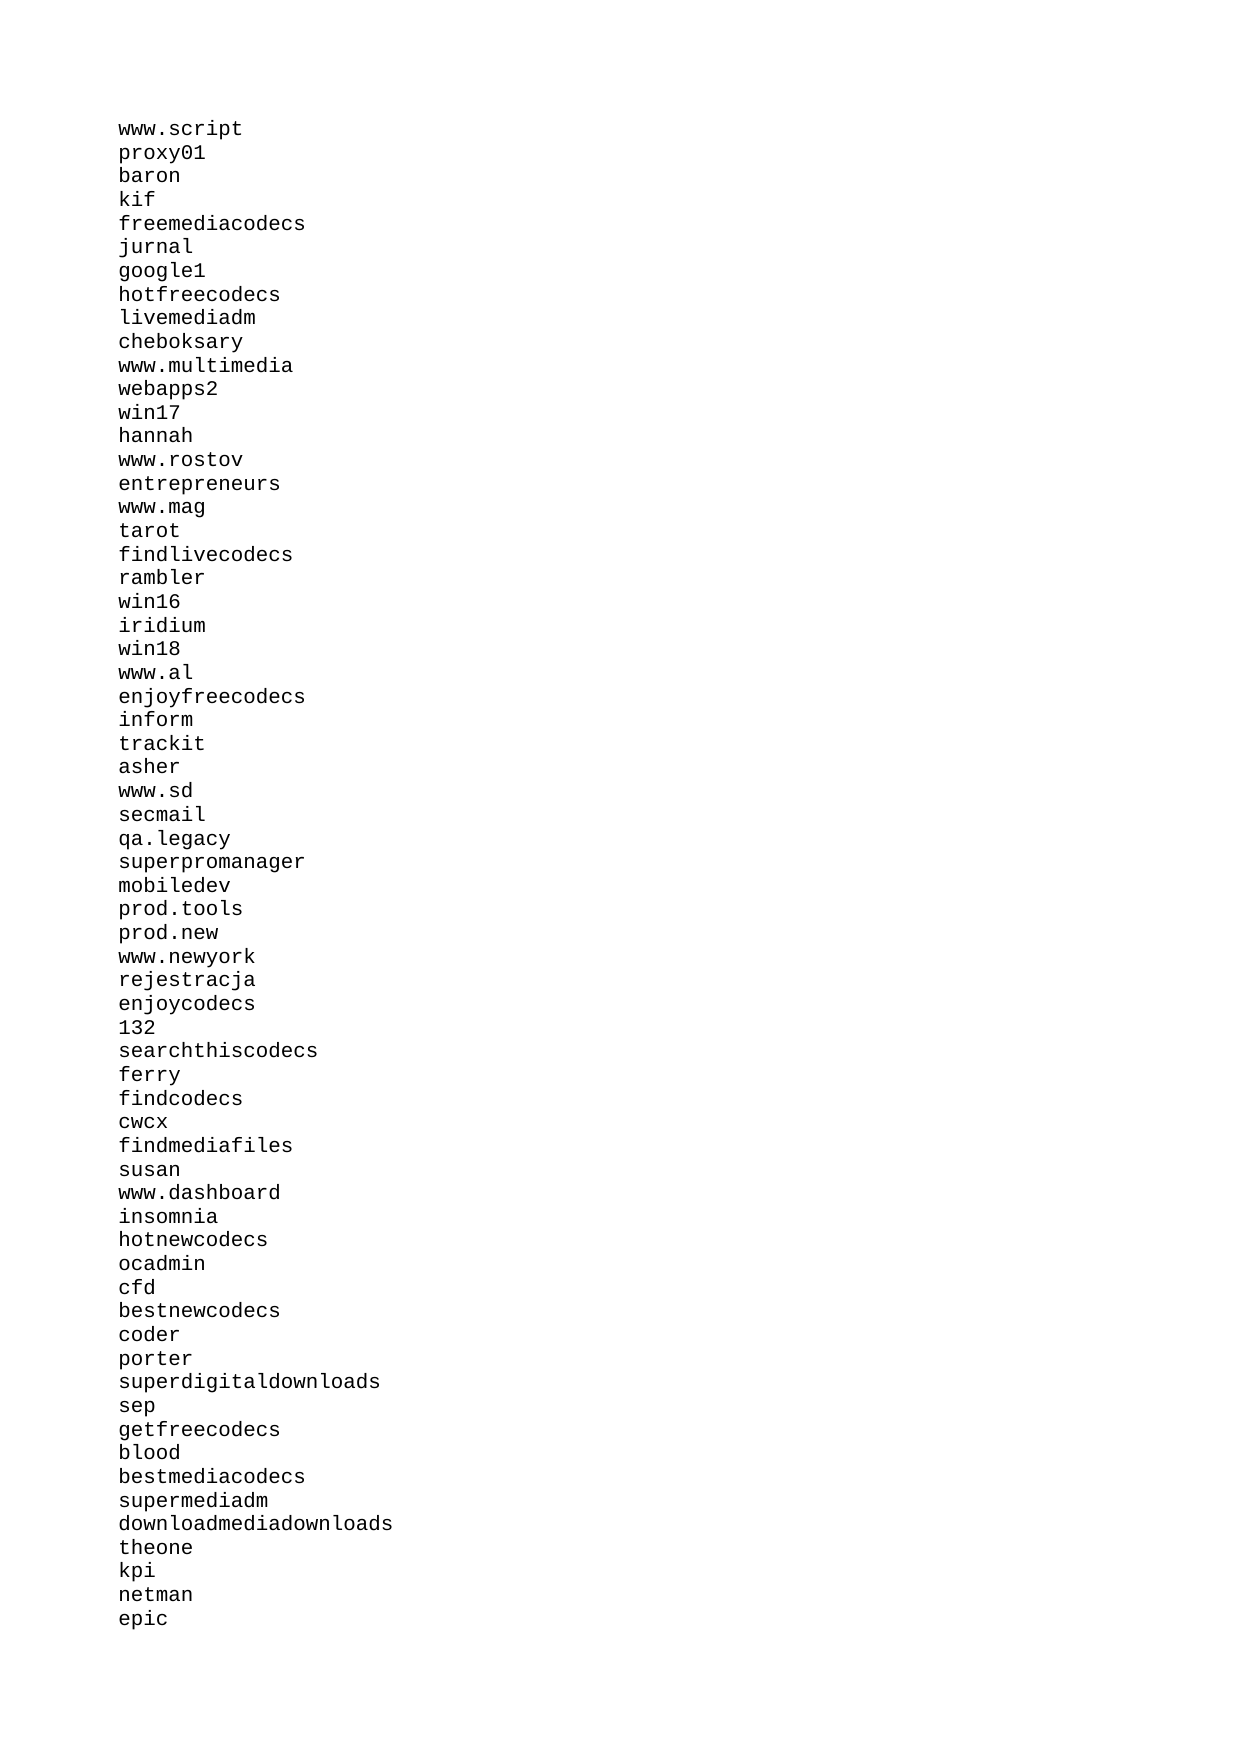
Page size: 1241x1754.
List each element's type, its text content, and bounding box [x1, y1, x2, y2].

text hannah [118, 426, 1122, 449]
text bestnewcodecs [118, 1300, 1122, 1324]
text proxy01 [118, 142, 1122, 165]
text webapps2 [118, 378, 1122, 402]
text 132 [118, 1017, 1122, 1040]
text theone [118, 1537, 1122, 1561]
text win18 [118, 638, 1122, 662]
text livemediadm [118, 307, 1122, 331]
text www.sd [118, 780, 1122, 804]
text www.script [118, 118, 1122, 142]
text hotfreecodecs [118, 284, 1122, 307]
text bestmediacodecs [118, 1466, 1122, 1489]
text www.al [118, 662, 1122, 686]
text findcodecs [118, 1088, 1122, 1111]
text inform [118, 709, 1122, 733]
text findmediafiles [118, 1135, 1122, 1158]
text hotnewcodecs [118, 1229, 1122, 1253]
text porter [118, 1348, 1122, 1371]
text enjoycodecs [118, 993, 1122, 1017]
text enjoyfreecodecs [118, 686, 1122, 709]
text prod.new [118, 922, 1122, 946]
text sep [118, 1395, 1122, 1419]
text ocadmin [118, 1253, 1122, 1277]
text www.mag [118, 496, 1122, 520]
text superdigitaldownloads [118, 1371, 1122, 1395]
text getfreecodecs [118, 1419, 1122, 1442]
text tarot [118, 520, 1122, 544]
text rambler [118, 567, 1122, 591]
text downloadmediadownloads [118, 1513, 1122, 1537]
text prod.tools [118, 898, 1122, 922]
text epic [118, 1608, 1122, 1631]
text www.rostov [118, 449, 1122, 473]
text www.multimedia [118, 354, 1122, 378]
text win17 [118, 402, 1122, 426]
text susan [118, 1158, 1122, 1182]
text secmail [118, 804, 1122, 827]
text entrepreneurs [118, 473, 1122, 496]
text supermediadm [118, 1489, 1122, 1513]
text mobiledev [118, 875, 1122, 898]
text cheboksary [118, 331, 1122, 354]
text cwcx [118, 1111, 1122, 1135]
text www.dashboard [118, 1182, 1122, 1206]
text searchthiscodecs [118, 1040, 1122, 1064]
text findlivecodecs [118, 544, 1122, 567]
text kif [118, 189, 1122, 213]
text baron [118, 165, 1122, 189]
text asher [118, 757, 1122, 780]
text freemediacodecs [118, 213, 1122, 236]
text trackit [118, 733, 1122, 757]
text iridium [118, 615, 1122, 638]
text win16 [118, 591, 1122, 615]
text google1 [118, 260, 1122, 284]
text coder [118, 1324, 1122, 1348]
text ferry [118, 1064, 1122, 1088]
text insomnia [118, 1206, 1122, 1229]
text jurnal [118, 236, 1122, 260]
text netman [118, 1584, 1122, 1608]
text cfd [118, 1277, 1122, 1300]
text rejestracja [118, 969, 1122, 993]
text blood [118, 1442, 1122, 1466]
text qa.legacy [118, 827, 1122, 851]
text www.newyork [118, 946, 1122, 969]
text superpromanager [118, 851, 1122, 875]
text kpi [118, 1561, 1122, 1584]
